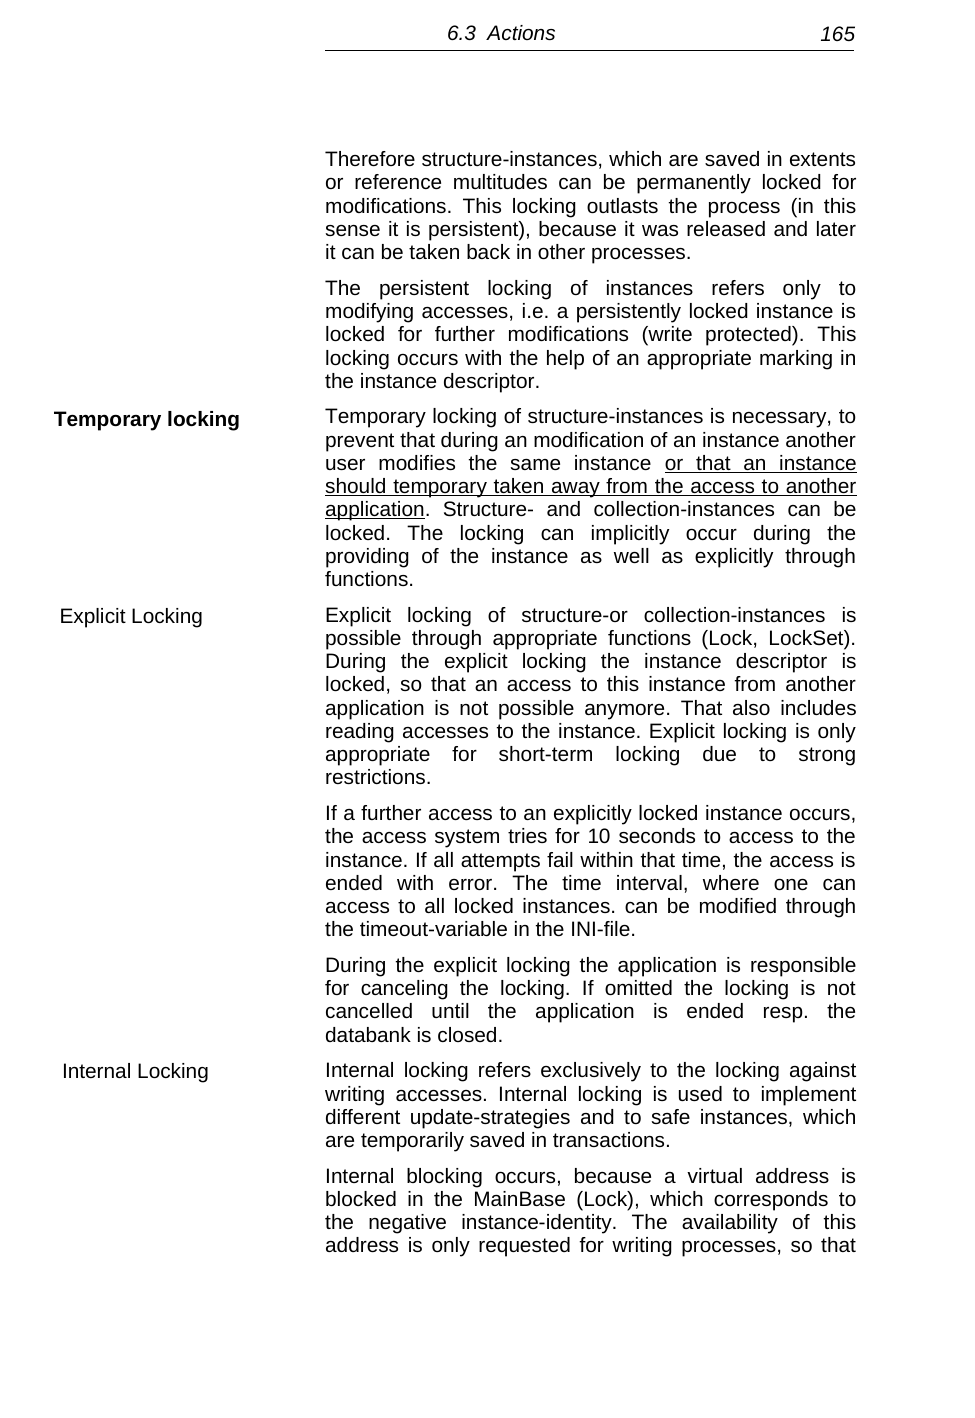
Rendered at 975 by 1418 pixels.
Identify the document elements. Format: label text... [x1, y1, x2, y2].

text Explicit Locking [59, 605, 285, 628]
text Internal blocking occurs, because a virtual address is blocked in the MainBase (Lock), which corresponds to the negative instance-identity. The availability of this address is only requested for writing processes, so that [325, 1164, 857, 1257]
text If a further access to an explicitly locked instance occurs, the access system tries for 10 seconds to access to the instance. If all attempts fail within that time, the access is ended with error. The time interval, where one can access to all locked instances. can be modified through the timeout-variable in the INI-file. [325, 802, 857, 941]
text application. Structure- and collection-instances can be locked. The locking can implicitly occur during the providing of the instance as well as explicitly through functions. [325, 496, 857, 591]
text Therefore structure-instances, which are saved in extents or reference multitudes can be permanently locked for modifications. This locking outlasts the process (in this sense it is persistent), because it was released and later it can be taken back in other processes. [325, 148, 857, 264]
text Internal Locking [62, 1060, 288, 1083]
text Temporary locking of structure-instances is necessary, to prevent that during an modification of an instance another user modifies the same instance or that an instance should temporary taken away from the access to another [325, 405, 857, 495]
text During the explicit locking the application is responsible for canceling the locking. If omitted the locking is not cancelled until the application is ended resp. the databank is closed. [325, 953, 857, 1046]
text The persistent locking of instances refers only to modifying accesses, i.e. a persistently locked instance is locked for further modifications (write protected). This locking occurs with the help of an appropriate marking in the instance descriptor. [325, 276, 857, 392]
text Temporary locking [54, 407, 280, 431]
text Explicit locking of structure-or collection-instances is possible through appropriate functions (Lock, LockSet). During the explicit locking the instance descriptor is locked, so that an access to this instance from another application is not possible anymore. That also includes reading accesses to the instance. Explicit locking is only appropriate for short-term locking due to strong restrictions. [325, 603, 857, 789]
text Internal locking refers exclusively to the locking against writing accesses. Internal locking is used to implement different update-strategies and to safe instances, which are temporarily saved in transactions. [325, 1059, 857, 1152]
